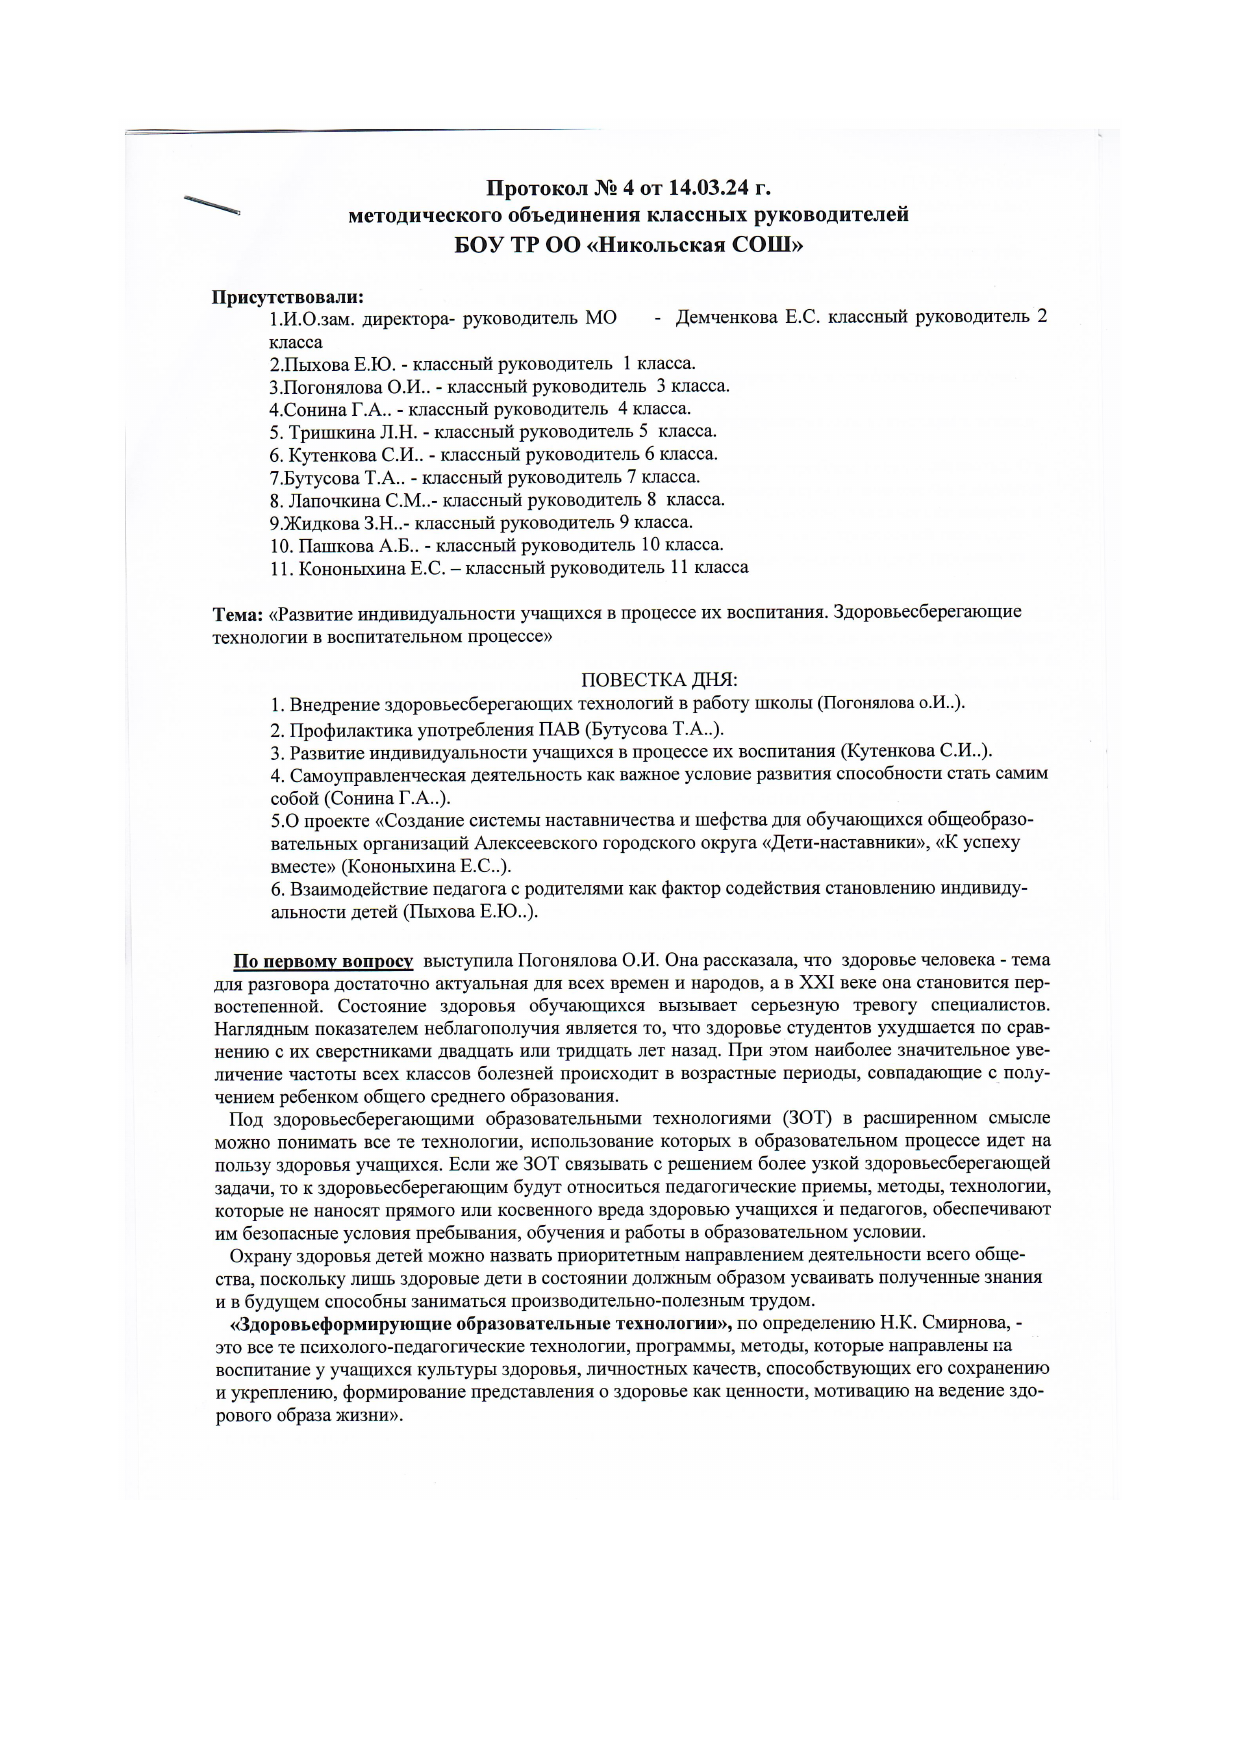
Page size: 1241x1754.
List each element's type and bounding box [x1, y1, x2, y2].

picture [118, 118, 1122, 1500]
